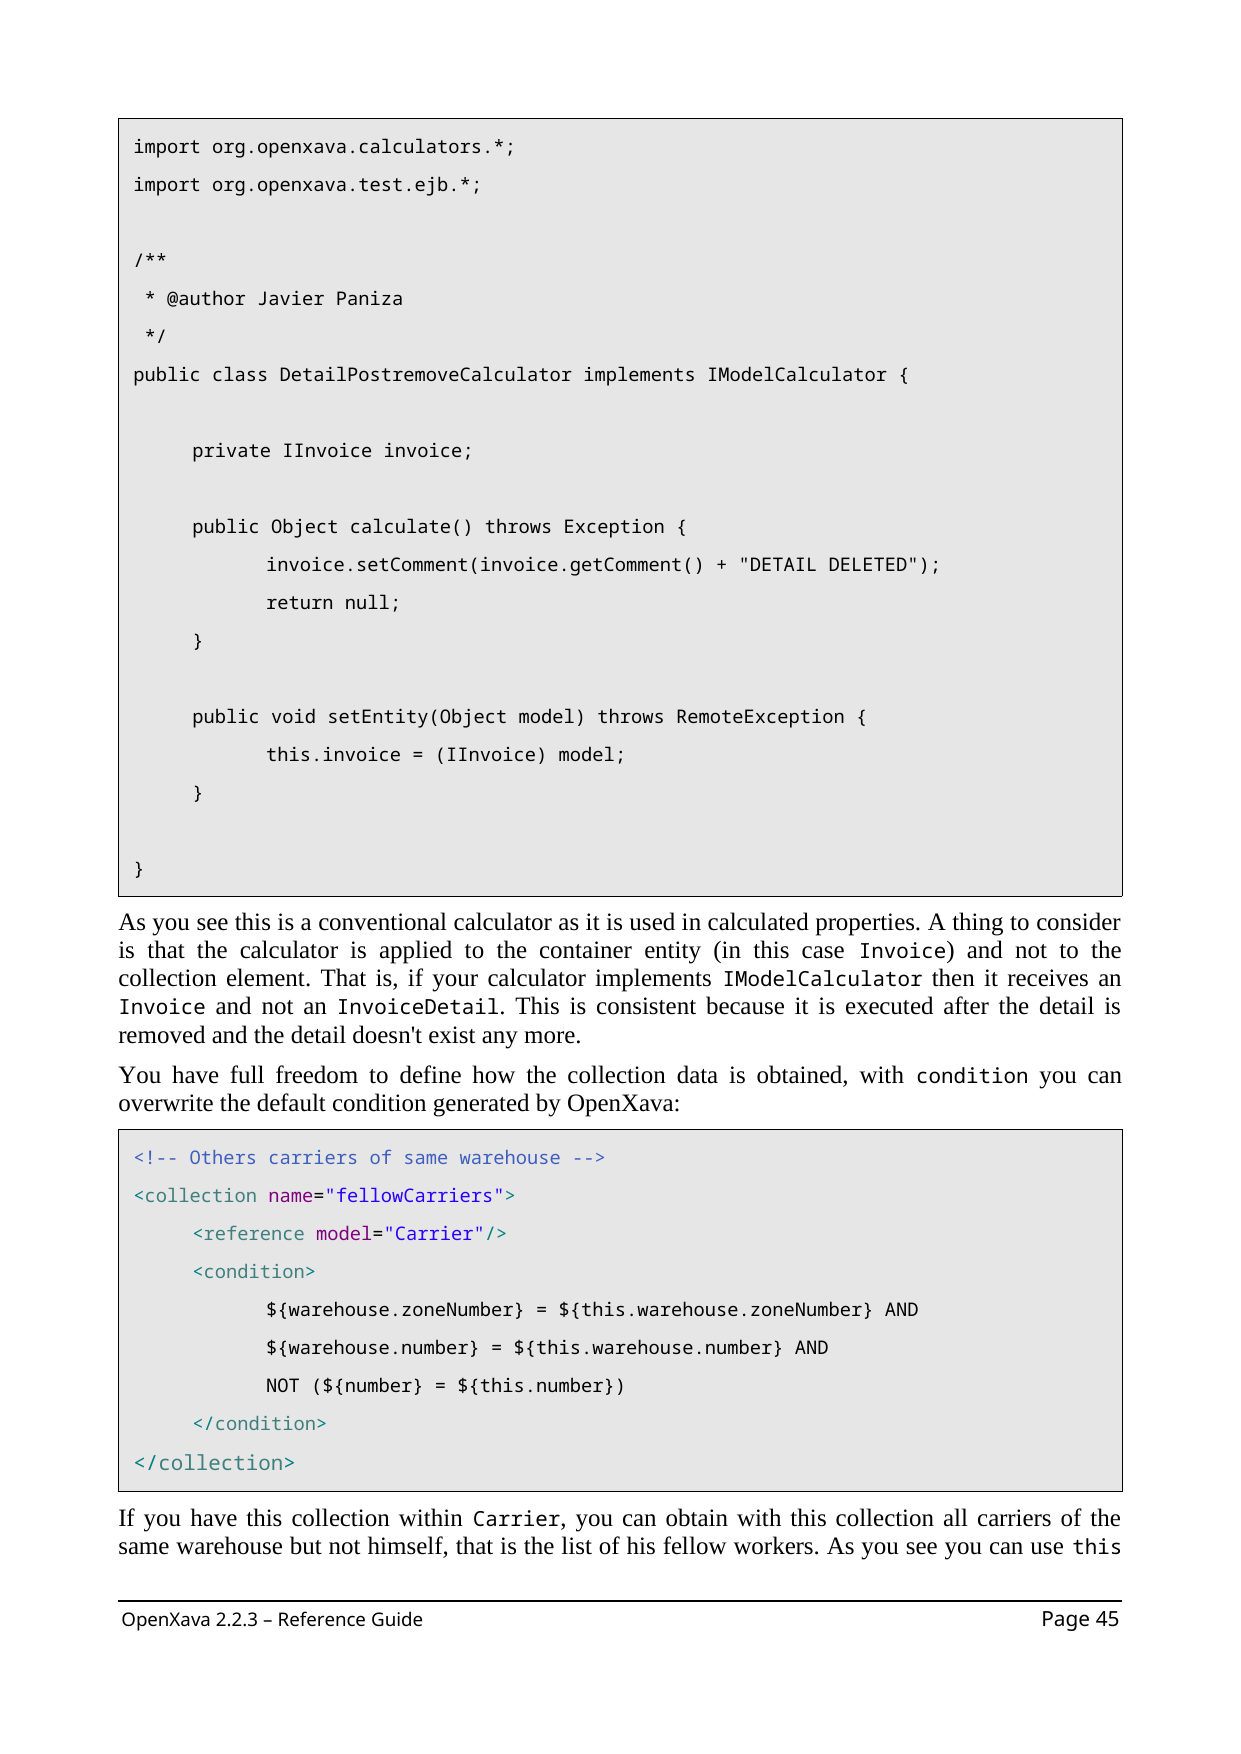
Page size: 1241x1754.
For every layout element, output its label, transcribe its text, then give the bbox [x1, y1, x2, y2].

text public void setEntity(Object model) throws RemoteException { [119, 688, 1122, 726]
text <reference model="Carrier"/> [119, 1205, 1122, 1243]
text <condition> [119, 1243, 1122, 1281]
text If you have this collection within Carrier, you can obtain with this collection all carriers of the same warehouse but not himself, that is the list of his fellow workers. As you see you can use this [118, 1504, 1122, 1561]
text } [119, 612, 1122, 650]
text <collection name="fellowCarriers"> [119, 1167, 1122, 1205]
text /** [119, 232, 1122, 270]
text public class DetailPostremoveCalculator implements IModelCalculator { [119, 346, 1122, 384]
text this.invoice = (IInvoice) model; [119, 726, 1122, 764]
text } [119, 764, 1122, 802]
text You have full freedom to define how the collection data is obtained, with condition you can overwrite the default condition generated by OpenXava: [118, 1061, 1122, 1117]
text ${warehouse.zoneNumber} = ${this.warehouse.zoneNumber} AND [119, 1281, 1122, 1319]
text ${warehouse.number} = ${this.warehouse.number} AND [119, 1319, 1122, 1357]
text import org.openxava.test.ejb.*; [119, 156, 1122, 194]
text invoice.setComment(invoice.getComment() + "DETAIL DELETED"); [119, 536, 1122, 574]
text * @author Javier Paniza [119, 270, 1122, 308]
text import org.openxava.calculators.*; [119, 119, 1122, 156]
text return null; [119, 574, 1122, 612]
text public Object calculate() throws Exception { [119, 498, 1122, 536]
text } [119, 841, 1122, 896]
text </condition> [119, 1396, 1122, 1433]
text NOT (${number} = ${this.number}) [119, 1357, 1122, 1396]
text */ [119, 308, 1122, 346]
text As you see this is a conventional calculator as it is used in calculated properties. A thing to consider is that the calculator is applied to the container entity (in this case Invoice) and not to the collection element. That is, if your calculator implements IModelCalculator then it receives an Invoice and not an InvoiceDetail. This is consistent because it is executed after the detail is removed and the detail doesn't exist any more. [118, 908, 1122, 1048]
text </collection> [119, 1433, 1122, 1491]
text private IInvoice invoice; [119, 422, 1122, 460]
text <!-- Others carriers of same warehouse --> [119, 1130, 1122, 1167]
